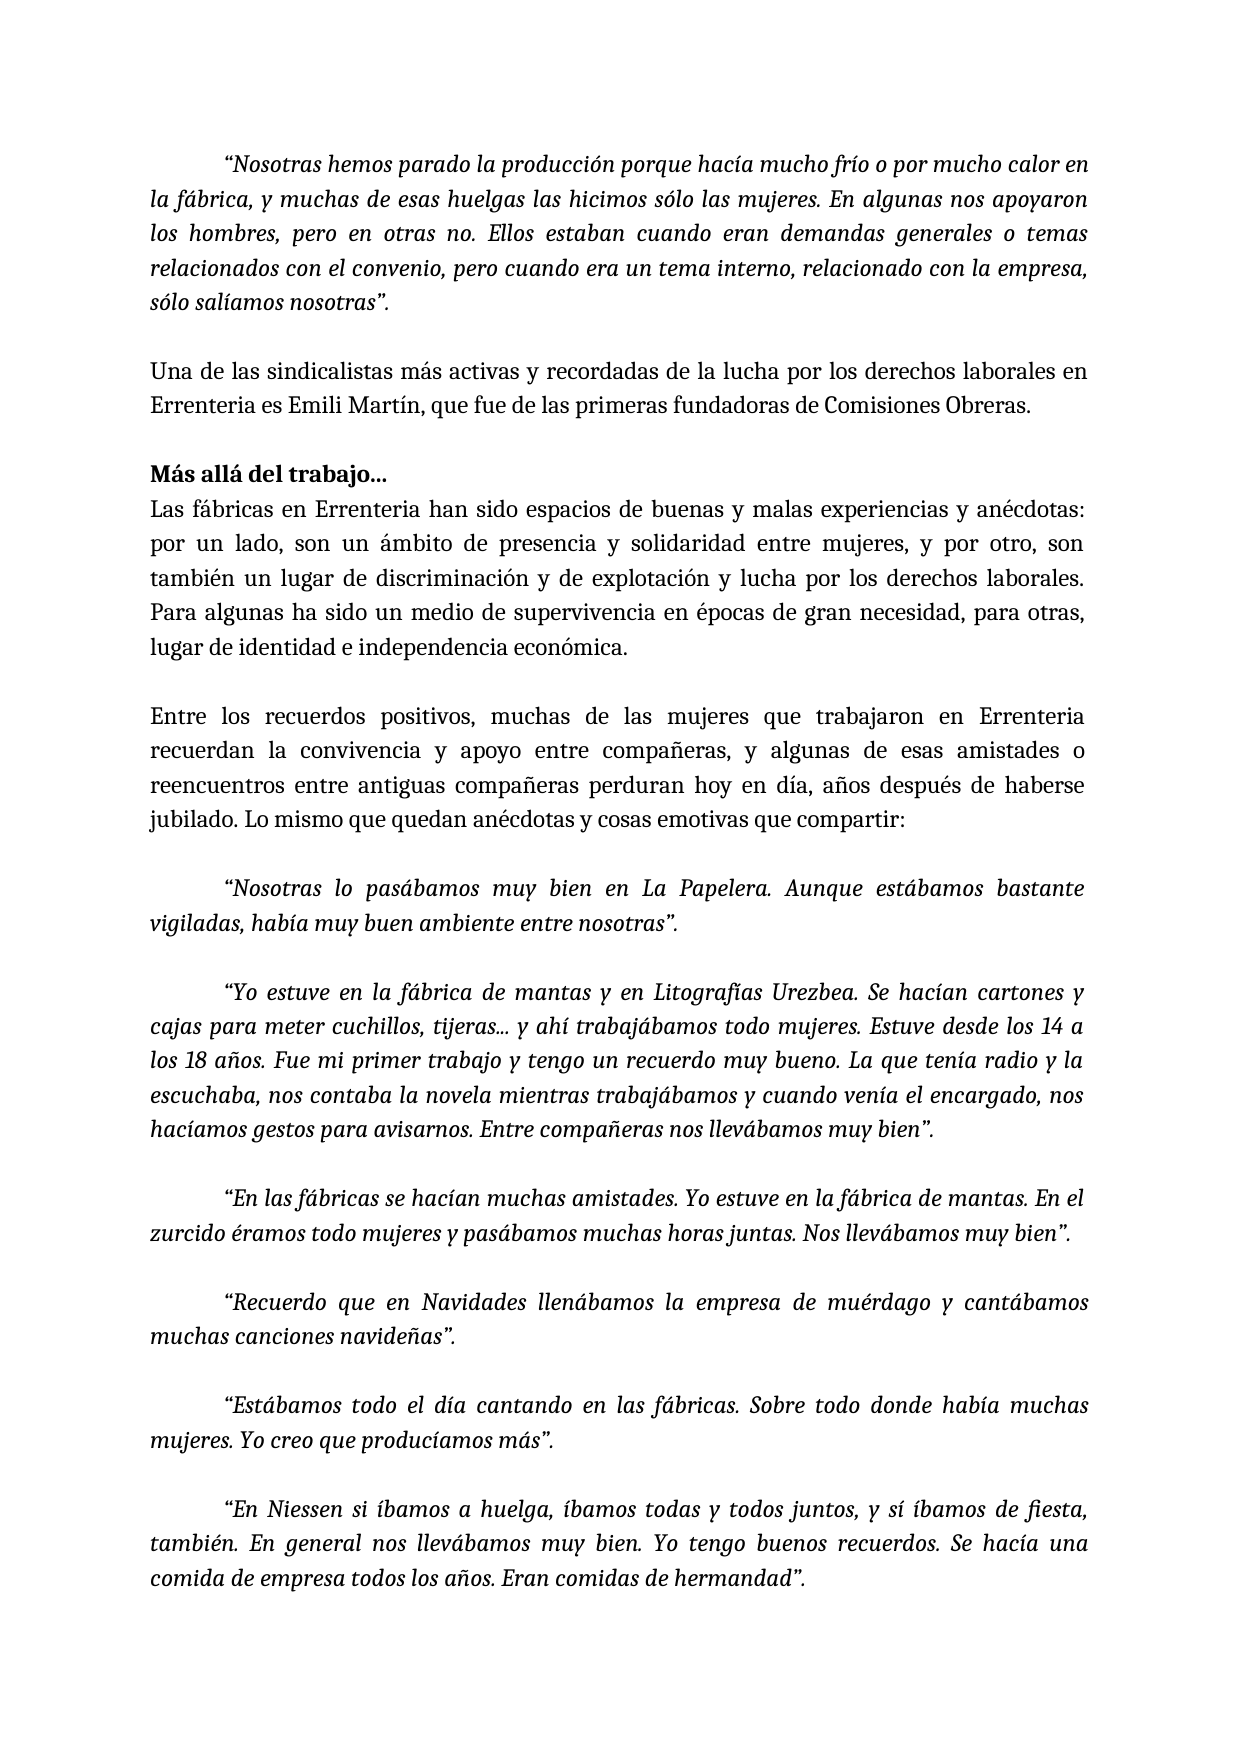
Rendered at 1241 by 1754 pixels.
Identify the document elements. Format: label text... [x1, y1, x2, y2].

text Una de las sindicalistas más activas y recordadas de la lucha por los derechos laborales en Errenteria es Emili Martín, que fue de las primeras fundadoras de Comisiones Obreras. [150, 357, 1090, 420]
text Entre los recuerdos positivos, muchas de las mujeres que trabajaron en Errenteria recuerdan la convivencia y apoyo entre compañeras, y algunas de esas amistades o reencuentros entre antiguas compañeras perduran hoy en día, años después de haberse jubilado. Lo mismo que quedan anécdotas y cosas emotivas que compartir: [150, 702, 1086, 834]
text Más allá del trabajo... [150, 460, 1086, 489]
text “Yo estuve en la fábrica de mantas y en Litografías Urezbea. Se hacían cartones y cajas para meter cuchillos, tijeras... y ahí trabajábamos todo mujeres. Estuve desde los 14 a los 18 años. Fue mi primer trabajo y tengo un recuerdo muy bueno. La que tenía radio y la escuchaba, nos contaba la novela mientras trabajábamos y cuando venía el encargado, nos hacíamos gestos para avisarnos. Entre compañeras nos llevábamos muy bien”. [150, 977, 1086, 1144]
text “Recuerdo que en Navidades llenábamos la empresa de muérdago y cantábamos muchas canciones navideñas”. [150, 1288, 1090, 1351]
text “En Niessen si íbamos a huelga, íbamos todas y todos juntos, y sí íbamos de fiesta, también. En general nos llevábamos muy bien. Yo tengo buenos recuerdos. Se hacía una comida de empresa todos los años. Eran comidas de hermandad”. [150, 1495, 1090, 1592]
text “En las fábricas se hacían muchas amistades. Yo estuve en la fábrica de mantas. En el zurcido éramos todo mujeres y pasábamos muchas horas juntas. Nos llevábamos muy bien”. [150, 1184, 1086, 1248]
text “Nosotras lo pasábamos muy bien en La Papelera. Aunque estábamos bastante vigiladas, había muy buen ambiente entre nosotras”. [150, 874, 1086, 937]
text “Estábamos todo el día cantando en las fábricas. Sobre todo donde había muchas mujeres. Yo creo que producíamos más”. [150, 1391, 1090, 1454]
text Las fábricas en Errenteria han sido espacios de buenas y malas experiencias y anécdotas: por un lado, son un ámbito de presencia y solidaridad entre mujeres, y por otro, son también un lugar de discriminación y de explotación y lucha por los derechos laborales. Para algunas ha sido un medio de supervivencia en épocas de gran necesidad, para otras, lugar de identidad e independencia económica. [150, 495, 1086, 661]
text “Nosotras hemos parado la producción porque hacía mucho frío o por mucho calor en la fábrica, y muchas de esas huelgas las hicimos sólo las mujeres. En algunas nos apoyaron los hombres, pero en otras no. Ellos estaban cuando eran demandas generales o temas relacionados con el convenio, pero cuando era un tema interno, relacionado con la empresa, sólo salíamos nosotras”. [150, 150, 1090, 317]
